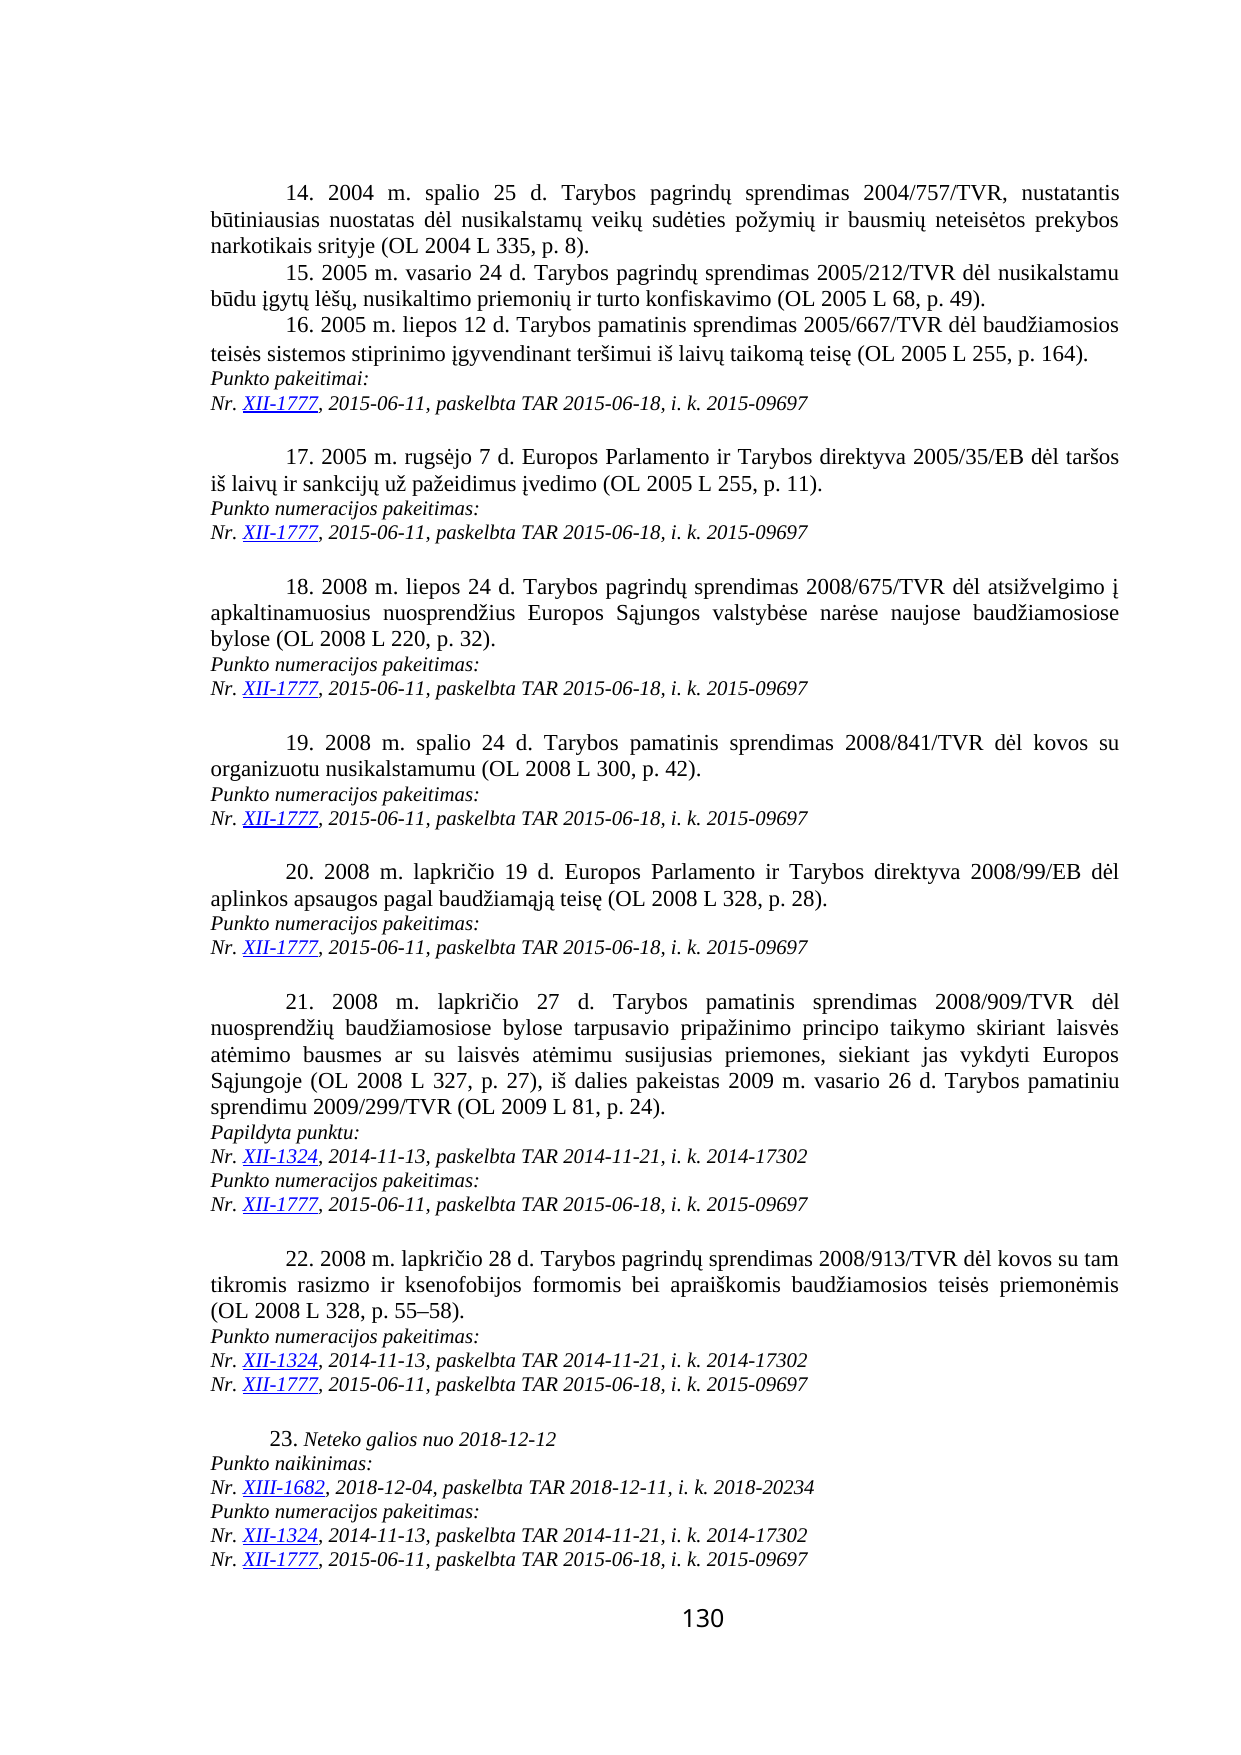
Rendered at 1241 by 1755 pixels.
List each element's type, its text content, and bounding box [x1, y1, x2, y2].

text Nr. XII-1777, 2015-06-11, paskelbta TAR 2015-06-18, i. k. 2015-09697 [210, 935, 1120, 959]
text Nr. XII-1777, 2015-06-11, paskelbta TAR 2015-06-18, i. k. 2015-09697 [210, 1547, 1120, 1571]
text Punkto numeracijos pakeitimas: [210, 1324, 1120, 1348]
text Punkto numeracijos pakeitimas: [210, 911, 1120, 935]
text Nr. XII-1777, 2015-06-11, paskelbta TAR 2015-06-18, i. k. 2015-09697 [210, 1372, 1120, 1396]
text Nr. XIII-1682, 2018-12-04, paskelbta TAR 2018-12-11, i. k. 2018-20234 [210, 1475, 1120, 1499]
text Nr. XII-1777, 2015-06-11, paskelbta TAR 2015-06-18, i. k. 2015-09697 [210, 1192, 1120, 1216]
text 14. 2004 m. spalio 25 d. Tarybos pagrindų sprendimas 2004/757/TVR, nustatantis būtiniausias nuostatas dėl nusikalstamų veikų sudėties požymių ir bausmių neteisėtos prekybos narkotikais srityje (OL 2004 L 335, p. 8). [210, 179, 1120, 258]
text Punkto numeracijos pakeitimas: [210, 496, 1120, 520]
text Punkto numeracijos pakeitimas: [210, 652, 1120, 676]
text 21. 2008 m. lapkričio 27 d. Tarybos pamatinis sprendimas 2008/909/TVR dėl nuosprendžių baudžiamosiose bylose tarpusavio pripažinimo principo taikymo skiriant laisvės atėmimo bausmes ar su laisvės atėmimu susijusias priemones, siekiant jas vykdyti Europos Sąjungoje (OL 2008 L 327, p. 27), iš dalies pakeistas 2009 m. vasario 26 d. Tarybos pamatiniu sprendimu 2009/299/TVR (OL 2009 L 81, p. 24). [210, 988, 1120, 1120]
text Punkto numeracijos pakeitimas: [210, 1499, 1120, 1523]
text Nr. XII-1777, 2015-06-11, paskelbta TAR 2015-06-18, i. k. 2015-09697 [210, 676, 1120, 700]
text Nr. XII-1324, 2014-11-13, paskelbta TAR 2014-11-21, i. k. 2014-17302 [210, 1144, 1120, 1168]
text Nr. XII-1777, 2015-06-11, paskelbta TAR 2015-06-18, i. k. 2015-09697 [210, 390, 1120, 414]
text Nr. XII-1777, 2015-06-11, paskelbta TAR 2015-06-18, i. k. 2015-09697 [210, 806, 1120, 829]
text Papildyta punktu: [210, 1120, 1120, 1144]
text Punkto numeracijos pakeitimas: [210, 1168, 1120, 1192]
text Nr. XII-1324, 2014-11-13, paskelbta TAR 2014-11-21, i. k. 2014-17302 [210, 1523, 1120, 1547]
text 19. 2008 m. spalio 24 d. Tarybos pamatinis sprendimas 2008/841/TVR dėl kovos su organizuotu nusikalstamumu (OL 2008 L 300, p. 42). [210, 729, 1120, 781]
text Punkto numeracijos pakeitimas: [210, 781, 1120, 806]
text Nr. XII-1777, 2015-06-11, paskelbta TAR 2015-06-18, i. k. 2015-09697 [210, 520, 1120, 544]
text 22. 2008 m. lapkričio 28 d. Tarybos pagrindų sprendimas 2008/913/TVR dėl kovos su tam tikromis rasizmo ir ksenofobijos formomis bei apraiškomis baudžiamosios teisės priemonėmis (OL 2008 L 328, p. 55–58). [210, 1245, 1120, 1324]
text 16. 2005 m. liepos 12 d. Tarybos pamatinis sprendimas 2005/667/TVR dėl baudžiamosios teisės sistemos stiprinimo įgyvendinant teršimui iš laivų taikomą teisę (OL 2005 L 255, p. 164). [210, 311, 1120, 366]
text Punkto naikinimas: [210, 1451, 1120, 1475]
text 18. 2008 m. liepos 24 d. Tarybos pagrindų sprendimas 2008/675/TVR dėl atsižvelgimo į apkaltinamuosius nuosprendžius Europos Sąjungos valstybėse narėse naujose baudžiamosiose bylose (OL 2008 L 220, p. 32). [210, 573, 1120, 652]
text 23. Neteko galios nuo 2018-12-12 [210, 1425, 1120, 1451]
text 20. 2008 m. lapkričio 19 d. Europos Parlamento ir Tarybos direktyva 2008/99/EB dėl aplinkos apsaugos pagal baudžiamąją teisę (OL 2008 L 328, p. 28). [210, 858, 1120, 911]
text Punkto pakeitimai: [210, 366, 1120, 390]
text 15. 2005 m. vasario 24 d. Tarybos pagrindų sprendimas 2005/212/TVR dėl nusikalstamu būdu įgytų lėšų, nusikaltimo priemonių ir turto konfiskavimo (OL 2005 L 68, p. 49). [210, 258, 1120, 311]
text 17. 2005 m. rugsėjo 7 d. Europos Parlamento ir Tarybos direktyva 2005/35/EB dėl taršos iš laivų ir sankcijų už pažeidimus įvedimo (OL 2005 L 255, p. 11). [210, 443, 1120, 496]
text Nr. XII-1324, 2014-11-13, paskelbta TAR 2014-11-21, i. k. 2014-17302 [210, 1348, 1120, 1372]
